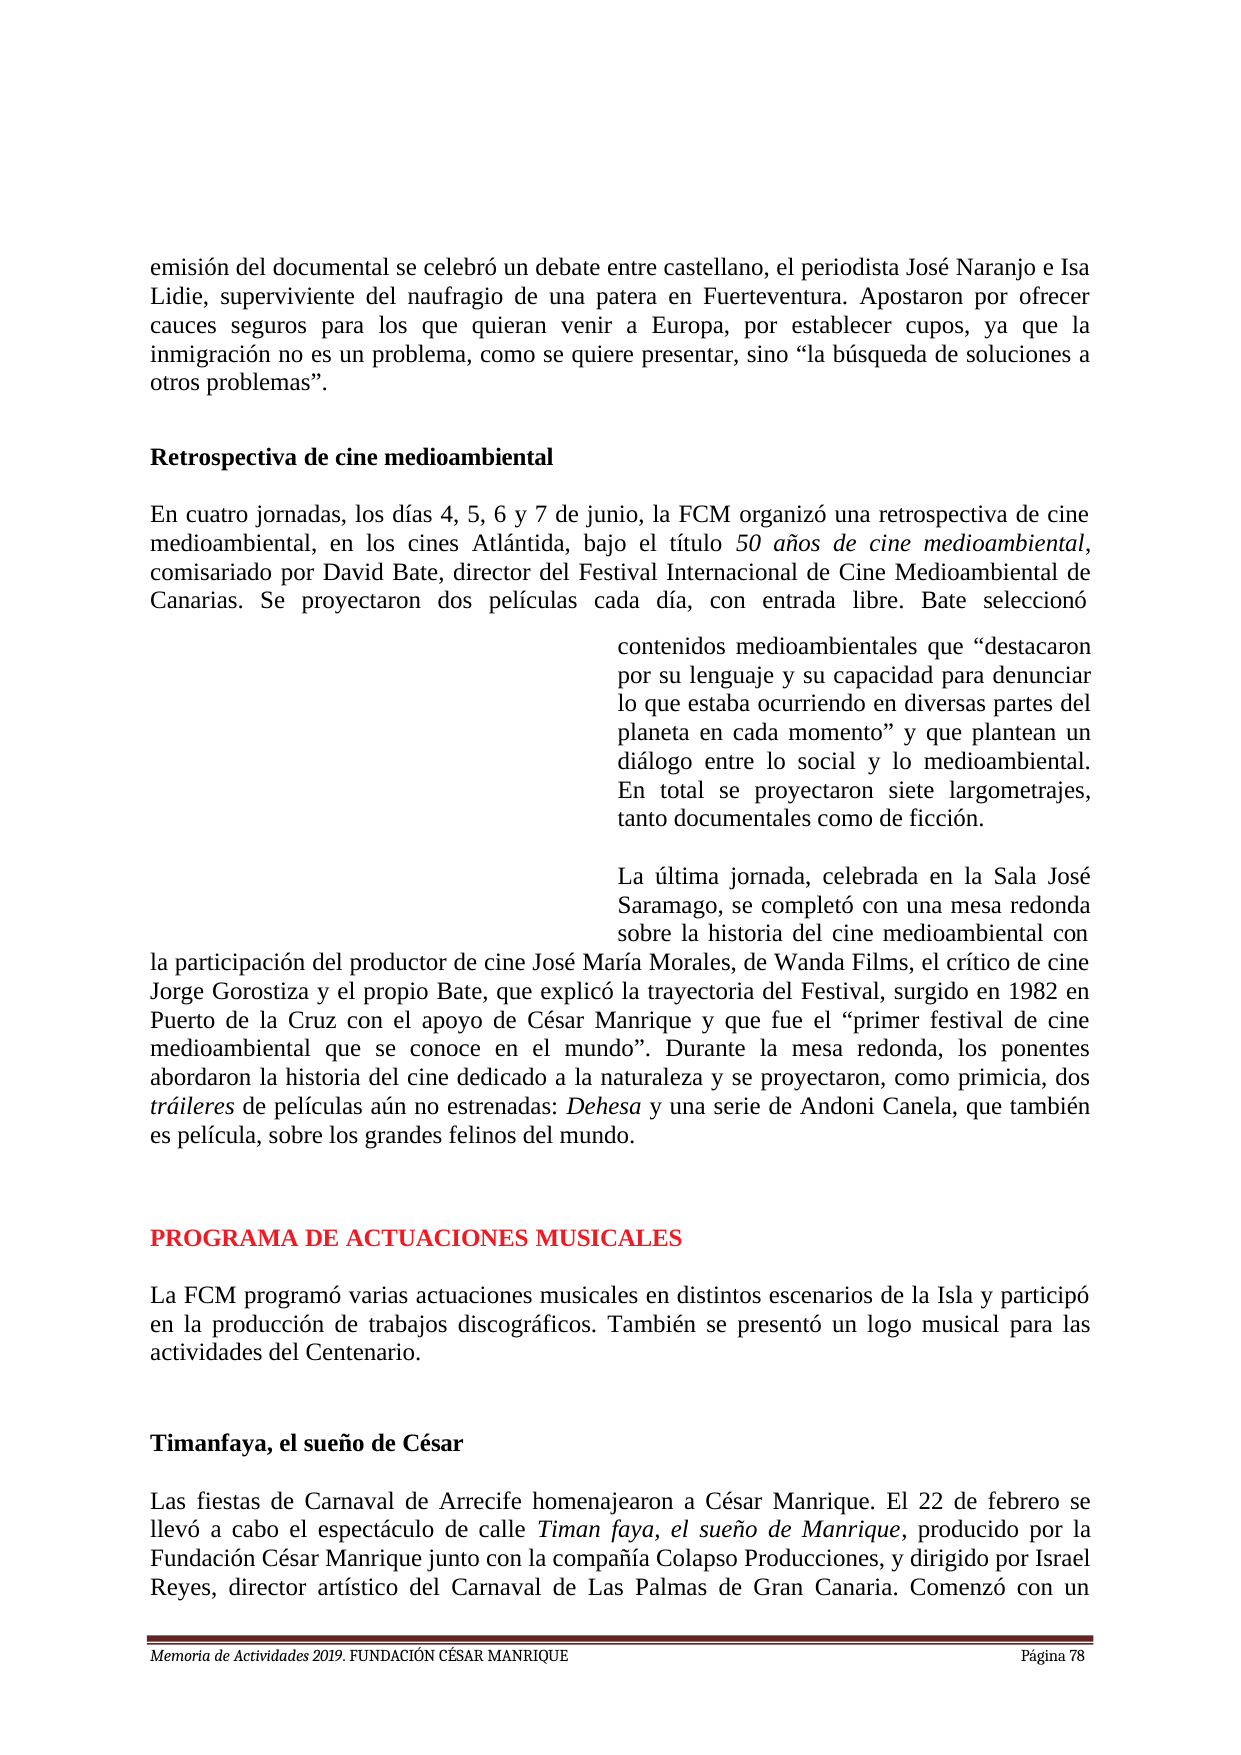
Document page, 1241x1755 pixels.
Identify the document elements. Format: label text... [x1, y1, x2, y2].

text la participación del productor de cine José María Morales, de Wanda Films, el crítico de cine Jorge Gorostiza y el propio Bate, que explicó la trayectoria del Festival, surgido en 1982 en Puerto de la Cruz con el apoyo de César Manrique y que fue el “primer festival de cine medioambiental que se conoce en el mundo”. Durante la mesa redonda, los ponentes abordaron la historia del cine dedicado a la naturaleza y se proyectaron, como primicia, dos tráileres de películas aún no estrenadas: Dehesa y una serie de Andoni Canela, que también es película, sobre los grandes felinos del mundo. [150, 947, 1091, 1148]
subtitle Retrospectiva de cine medioambiental [150, 442, 1167, 471]
text Las fiestas de Carnaval de Arrecife homenajearon a César Manrique. El 22 de febrero se llevó a cabo el espectáculo de calle Timan faya, el sueño de Manrique, producido por la Fundación César Manrique junto con la compañía Colapso Producciones, y dirigido por Israel Reyes, director artístico del Carnaval de Las Palmas de Gran Canaria. Comenzó con un [150, 1486, 1091, 1601]
text emisión del documental se celebró un debate entre castellano, el periodista José Naranjo e Isa Lidie, superviviente del naufragio de una patera en Fuerteventura. Apostaron por ofrecer cauces seguros para los que quieran venir a Europa, por establecer cupos, ya que la inmigración no es un problema, como se quiere presentar, sino “la búsqueda de soluciones a otros problemas”. [150, 252, 1091, 396]
text En cuatro jornadas, los días 4, 5, 6 y 7 de junio, la FCM organizó una retrospectiva de cine medioambiental, en los cines Atlántida, bajo el título 50 años de cine medioambiental, comisariado por David Bate, director del Festival Internacional de Cine Medioambiental de Canarias. Se proyectaron dos películas cada día, con entrada libre. Bate seleccionó [150, 499, 1091, 614]
subtitle Timanfaya, el sueño de César [150, 1428, 1167, 1457]
subtitle PROGRAMA DE ACTUACIONES MUSICALES [150, 1223, 1167, 1251]
text La FCM programó varias actuaciones musicales en distintos escenarios de la Isla y participó en la producción de trabajos discográficos. También se presentó un logo musical para las actividades del Centenario. [150, 1280, 1091, 1366]
text La última jornada, celebrada en la Sala José Saramago, se completó con una mesa redonda sobre la historia del cine medioambiental con [617, 861, 1091, 947]
text contenidos medioambientales que “destacaron por su lenguaje y su capacidad para denunciar lo que estaba ocurriendo en diversas partes del planeta en cada momento” y que plantean un diálogo entre lo social y lo medioambiental. En total se proyectaron siete largometrajes, tanto documentales como de ficción. [617, 631, 1091, 832]
